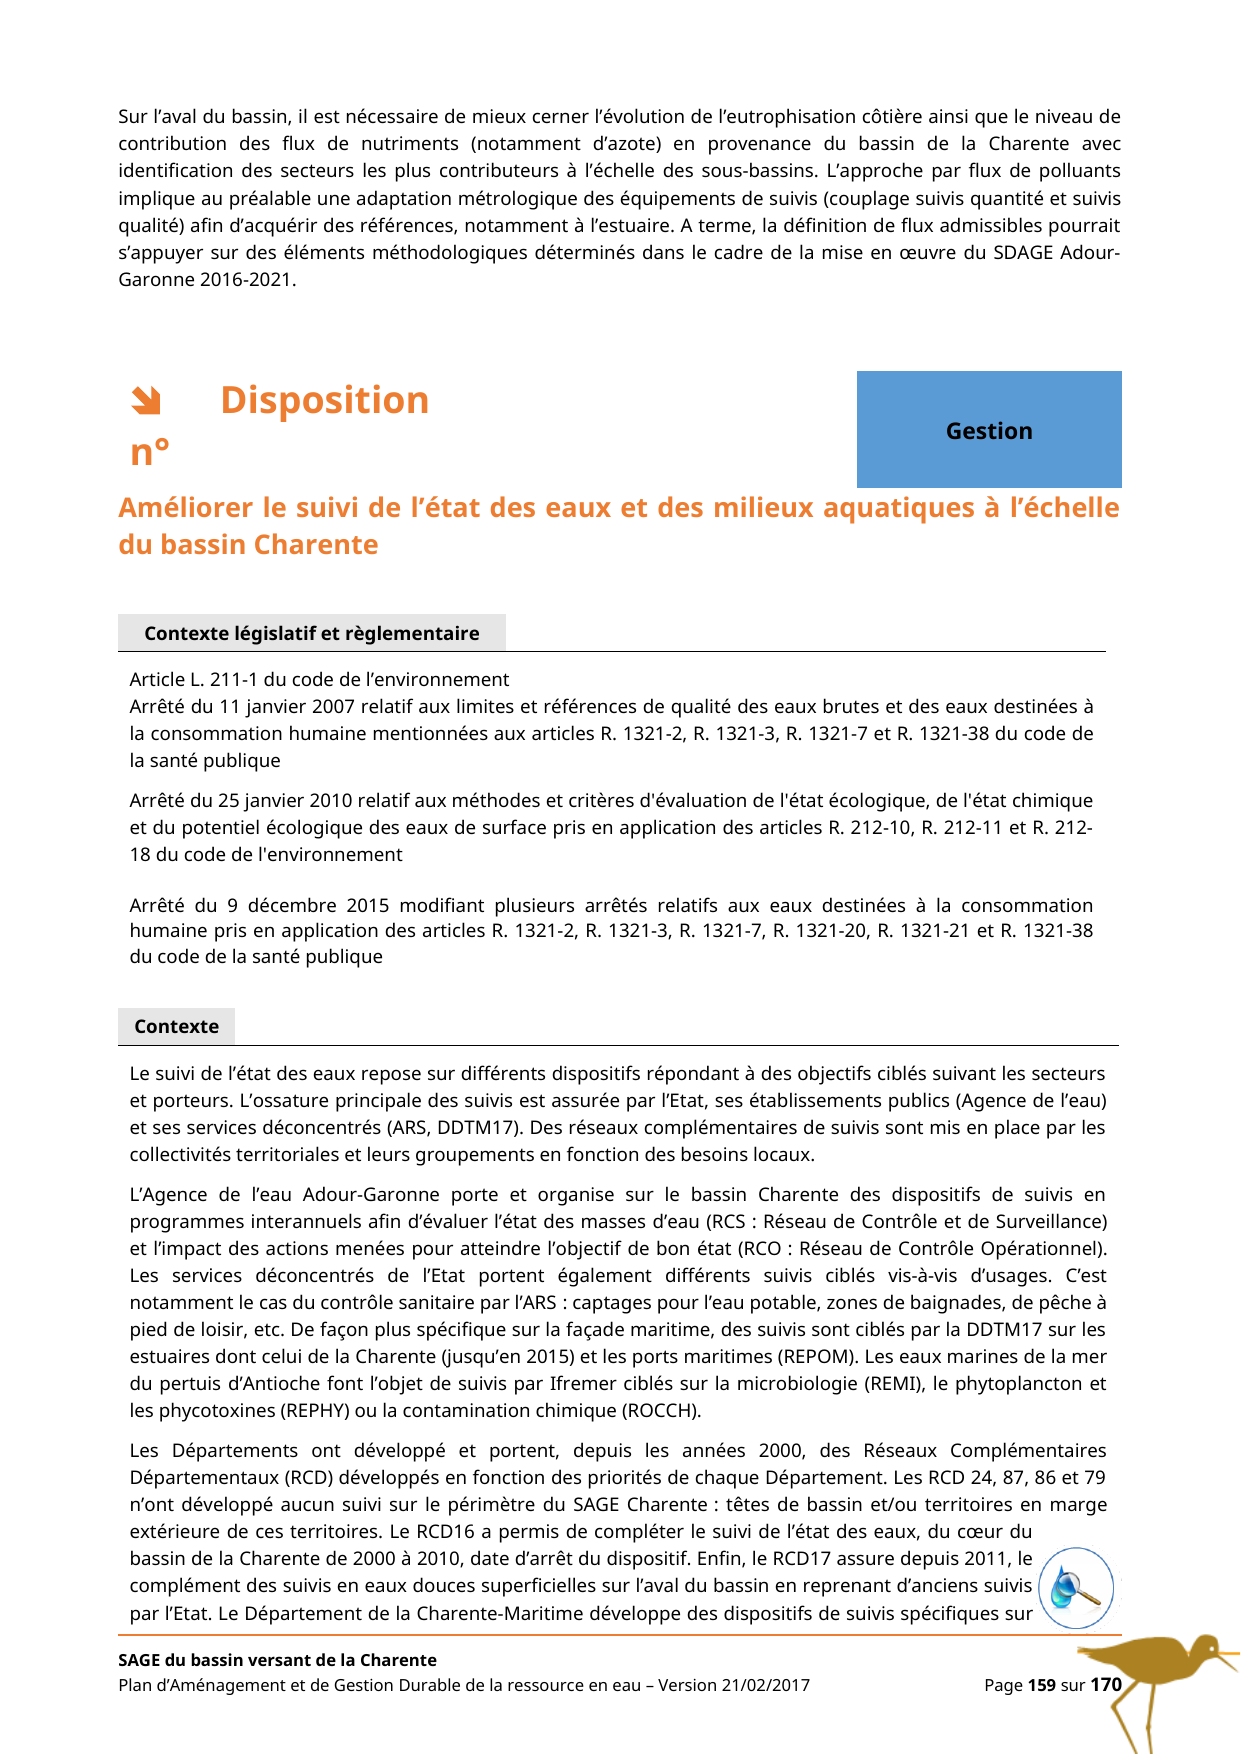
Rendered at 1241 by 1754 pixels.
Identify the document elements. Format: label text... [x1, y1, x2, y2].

table_header [1119, 1008, 1130, 1045]
table_header [506, 614, 1106, 651]
table_header Gestion [857, 371, 1122, 488]
table_cell [1119, 1045, 1130, 1625]
table_header Contexte législatif et règlementaire [118, 614, 506, 651]
text Sur l’aval du bassin, il est nécessaire de mieux cerner l’évolution de l’eutrophisation côtière ainsi que le niveau de contribution des flux de nutriments (notamment d’azote) en provenance du bassin de la Charente avec identification des secteurs les plus contributeurs à l’échelle des sous-bassins. L’approche par flux de polluants implique au préalable une adaptation métrologique des équipements de suivis (couplage suivis quantité et suivis qualité) afin d’acquérir des références, notamment à l’estuaire. A terme, la définition de flux admissibles pourrait s’appuyer sur des éléments méthodologiques déterminés dans le cadre de la mise en œuvre du SDAGE Adour-Garonne 2016-2021. [118, 102, 1122, 292]
table_header [235, 1008, 1119, 1045]
text Améliorer le suivi de l’état des eaux et des milieux aquatiques à l’échelle du bassin Charente [118, 488, 1122, 562]
table_header  Disposition n° [118, 371, 420, 488]
table_cell Article L. 211-1 du code de l’environnement Arrêté du 11 janvier 2007 relatif aux limites et références de qualité des eaux brutes et des eaux destinées à la consommation humaine mentionnées aux articles R. 1321-2, R. 1321-3, R. 1321-7 et R. 1321-38 du code de la santé publique Arrêté du 25 janvier 2010 relatif aux méthodes et critères d'évaluation de l'état écologique, de l'état chimique et du potentiel écologique des eaux de surface pris en application des articles R. 212-10, R. 212-11 et R. 212-18 du code de l'environnement Arrêté du 9 décembre 2015 modifiant plusieurs arrêtés relatifs aux eaux destinées à la consommation humaine pris en application des articles R. 1321-2, R. 1321-3, R. 1321-7, R. 1321-20, R. 1321-21 et R. 1321-38 du code de la santé publique [118, 652, 1106, 968]
table_cell Le suivi de l’état des eaux repose sur différents dispositifs répondant à des objectifs ciblés suivant les secteurs et porteurs. L’ossature principale des suivis est assurée par l’Etat, ses établissements publics (Agence de l’eau) et ses services déconcentrés (ARS, DDTM17). Des réseaux complémentaires de suivis sont mis en place par les collectivités territoriales et leurs groupements en fonction des besoins locaux. L’Agence de l’eau Adour-Garonne porte et organise sur le bassin Charente des dispositifs de suivis en programmes interannuels afin d’évaluer l’état des masses d’eau (RCS : Réseau de Contrôle et de Surveillance) et l’impact des actions menées pour atteindre l’objectif de bon état (RCO : Réseau de Contrôle Opérationnel). Les services déconcentrés de l’Etat portent également différents suivis ciblés vis-à-vis d’usages. C’est notamment le cas du contrôle sanitaire par l’ARS : captages pour l’eau potable, zones de baignades, de pêche à pied de loisir, etc. De façon plus spécifique sur la façade maritime, des suivis sont ciblés par la DDTM17 sur les estuaires dont celui de la Charente (jusqu’en 2015) et les ports maritimes (REPOM). Les eaux marines de la mer du pertuis d’Antioche font l’objet de suivis par Ifremer ciblés sur la microbiologie (REMI), le phytoplancton et les phycotoxines (REPHY) ou la contamination chimique (ROCCH). Les Départements ont développé et portent, depuis les années 2000, des Réseaux Complémentaires Départementaux (RCD) développés en fonction des priorités de chaque Département. Les RCD 24, 87, 86 et 79 n’ont développé aucun suivi sur le périmètre du SAGE Charente : têtes de bassin et/ou territoires en marge extérieure de ces territoires. Le RCD16 a permis de compléter le suivi de l’état des eaux, du cœur du bassin de la Charente de 2000 à 2010, date d’arrêt du dispositif. Enfin, le RCD17 assure depuis 2011, le complément des suivis en eaux douces superficielles sur l’aval du bassin en reprenant d’anciens suivis par l’Etat. Le Département de la Charente-Maritime développe des dispositifs de suivis spécifiques sur [118, 1046, 1119, 1625]
table_header Contexte [118, 1008, 235, 1045]
table_header [420, 371, 857, 488]
